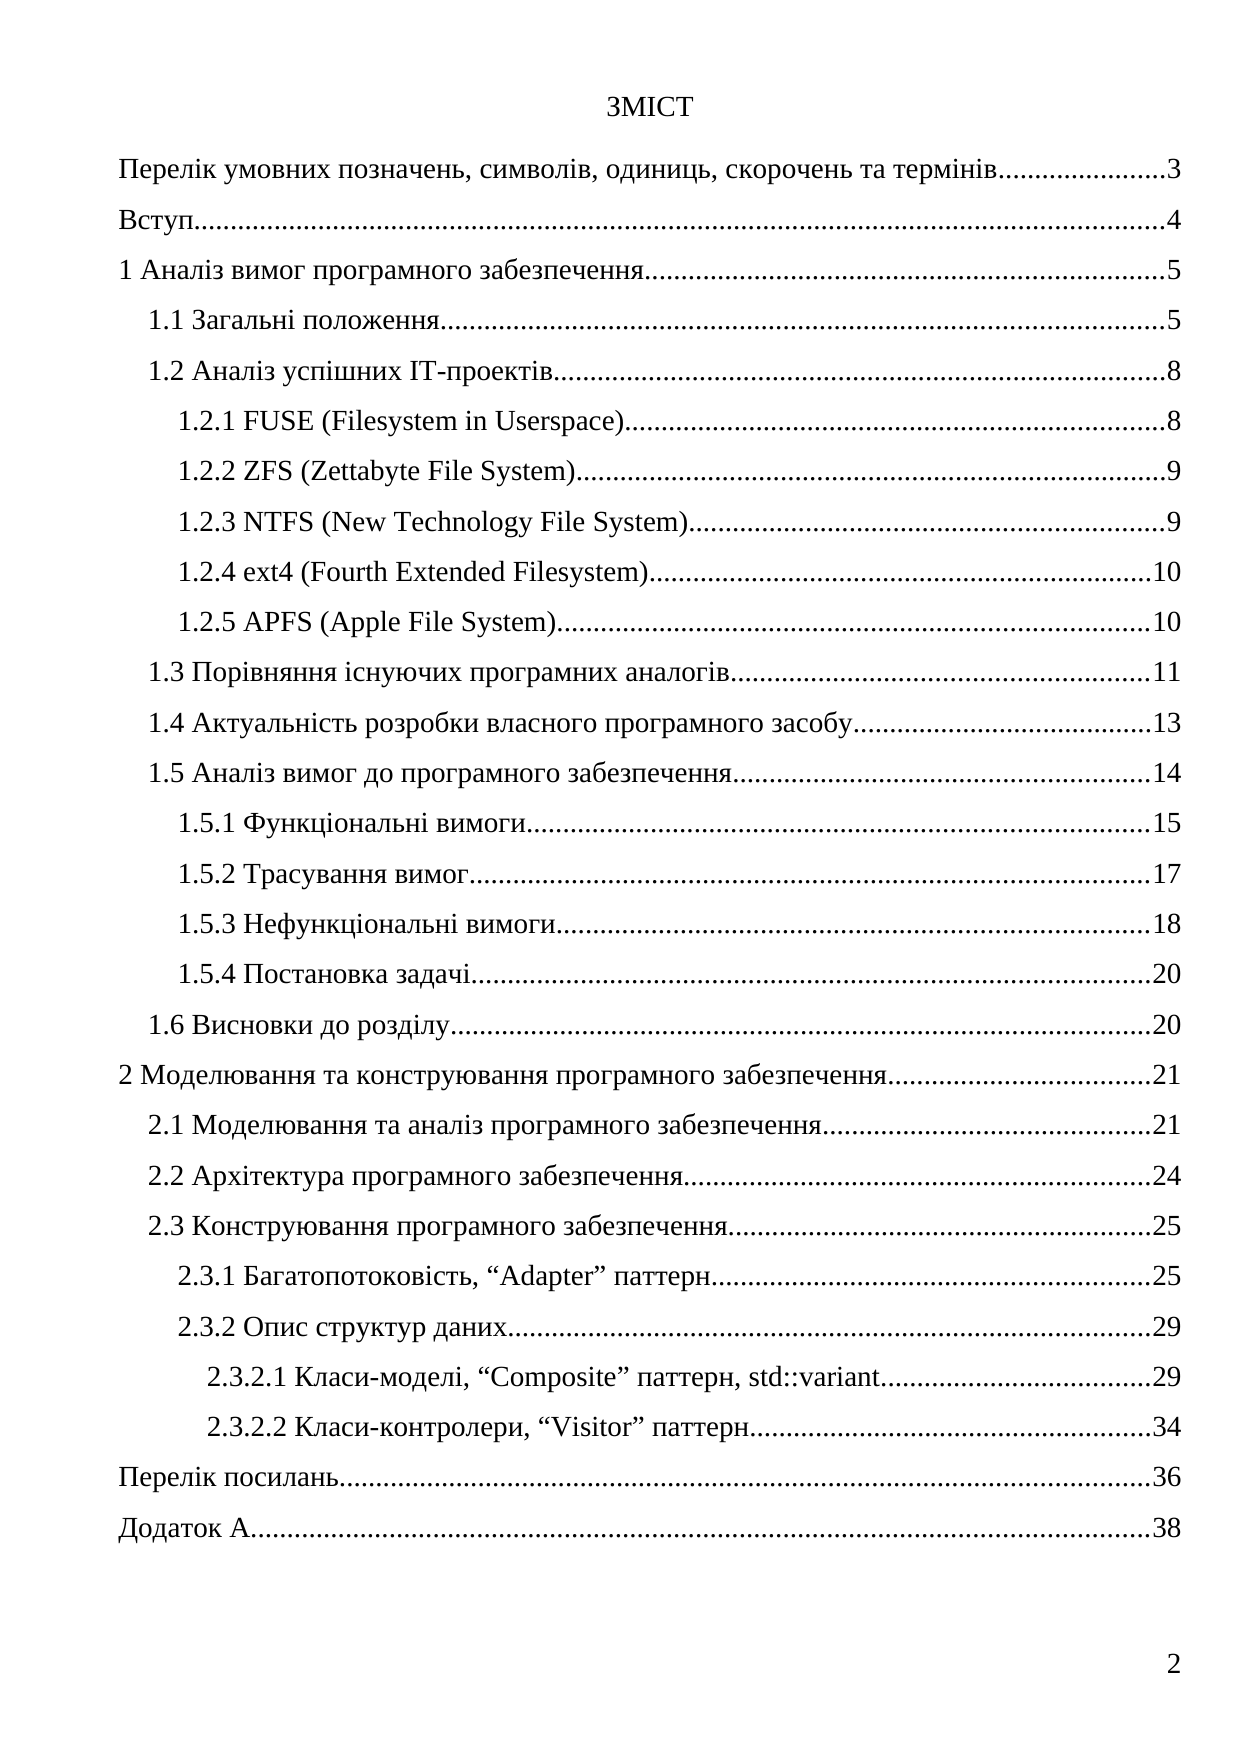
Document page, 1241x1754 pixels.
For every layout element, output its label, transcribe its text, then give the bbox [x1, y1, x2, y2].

text 1.5.4 Постановка задачі 20 [177, 956, 1181, 990]
text 1.2.2 ZFS (Zettabyte File System) 9 [177, 453, 1181, 487]
subtitle ЗМІСТ [118, 89, 1181, 122]
text 2.1 Моделювання та аналіз програмного забезпечення 21 [148, 1107, 1181, 1141]
text 1.3 Порівняння існуючих програмних аналогів 11 [148, 654, 1181, 688]
text 2.3.2.1 Класи-моделі, “Composite” паттерн, std::variant 29 [207, 1359, 1181, 1392]
text 1.5.1 Функціональні вимоги 15 [177, 806, 1181, 839]
text 1.5 Аналіз вимог до програмного забезпечення 14 [148, 755, 1181, 789]
text 1.4 Актуальність розробки власного програмного засобу 13 [148, 705, 1181, 738]
text Додаток А 38 [118, 1510, 1181, 1543]
text Вступ 4 [118, 202, 1181, 235]
text 1.5.2 Трасування вимог 17 [177, 856, 1181, 889]
text 2.2 Архітектура програмного забезпечення 24 [148, 1158, 1181, 1191]
text 1.2.3 NTFS (New Technology File System) 9 [177, 504, 1181, 537]
text 1 Аналіз вимог програмного забезпечення 5 [118, 252, 1181, 286]
text 1.2.4 ext4 (Fourth Extended Filesystem) 10 [177, 554, 1181, 587]
text 1.2.1 FUSE (Filesystem in Userspace) 8 [177, 403, 1181, 437]
text Перелік посилань 36 [118, 1459, 1181, 1493]
text 2.3.1 Багатопотоковість, “Adapter” паттерн 25 [177, 1258, 1181, 1292]
text 2 Моделювання та конструювання програмного забезпечення 21 [118, 1057, 1181, 1091]
text 1.5.3 Нефункціональні вимоги 18 [177, 906, 1181, 940]
text 1.6 Висновки до розділу 20 [148, 1007, 1181, 1040]
text 2.3 Конструювання програмного забезпечення 25 [148, 1208, 1181, 1242]
text 1.2 Аналіз успішних IT-проектів 8 [148, 353, 1181, 386]
text Перелік умовних позначень, символів, одиниць, скорочень та термінів 3 [118, 151, 1181, 185]
text 1.2.5 APFS (Apple File System) 10 [177, 604, 1181, 638]
text 2.3.2.2 Класи-контролери, “Visitor” паттерн 34 [207, 1409, 1181, 1443]
text 2.3.2 Опис структур даних 29 [177, 1309, 1181, 1342]
text 1.1 Загальні положення 5 [148, 302, 1181, 336]
